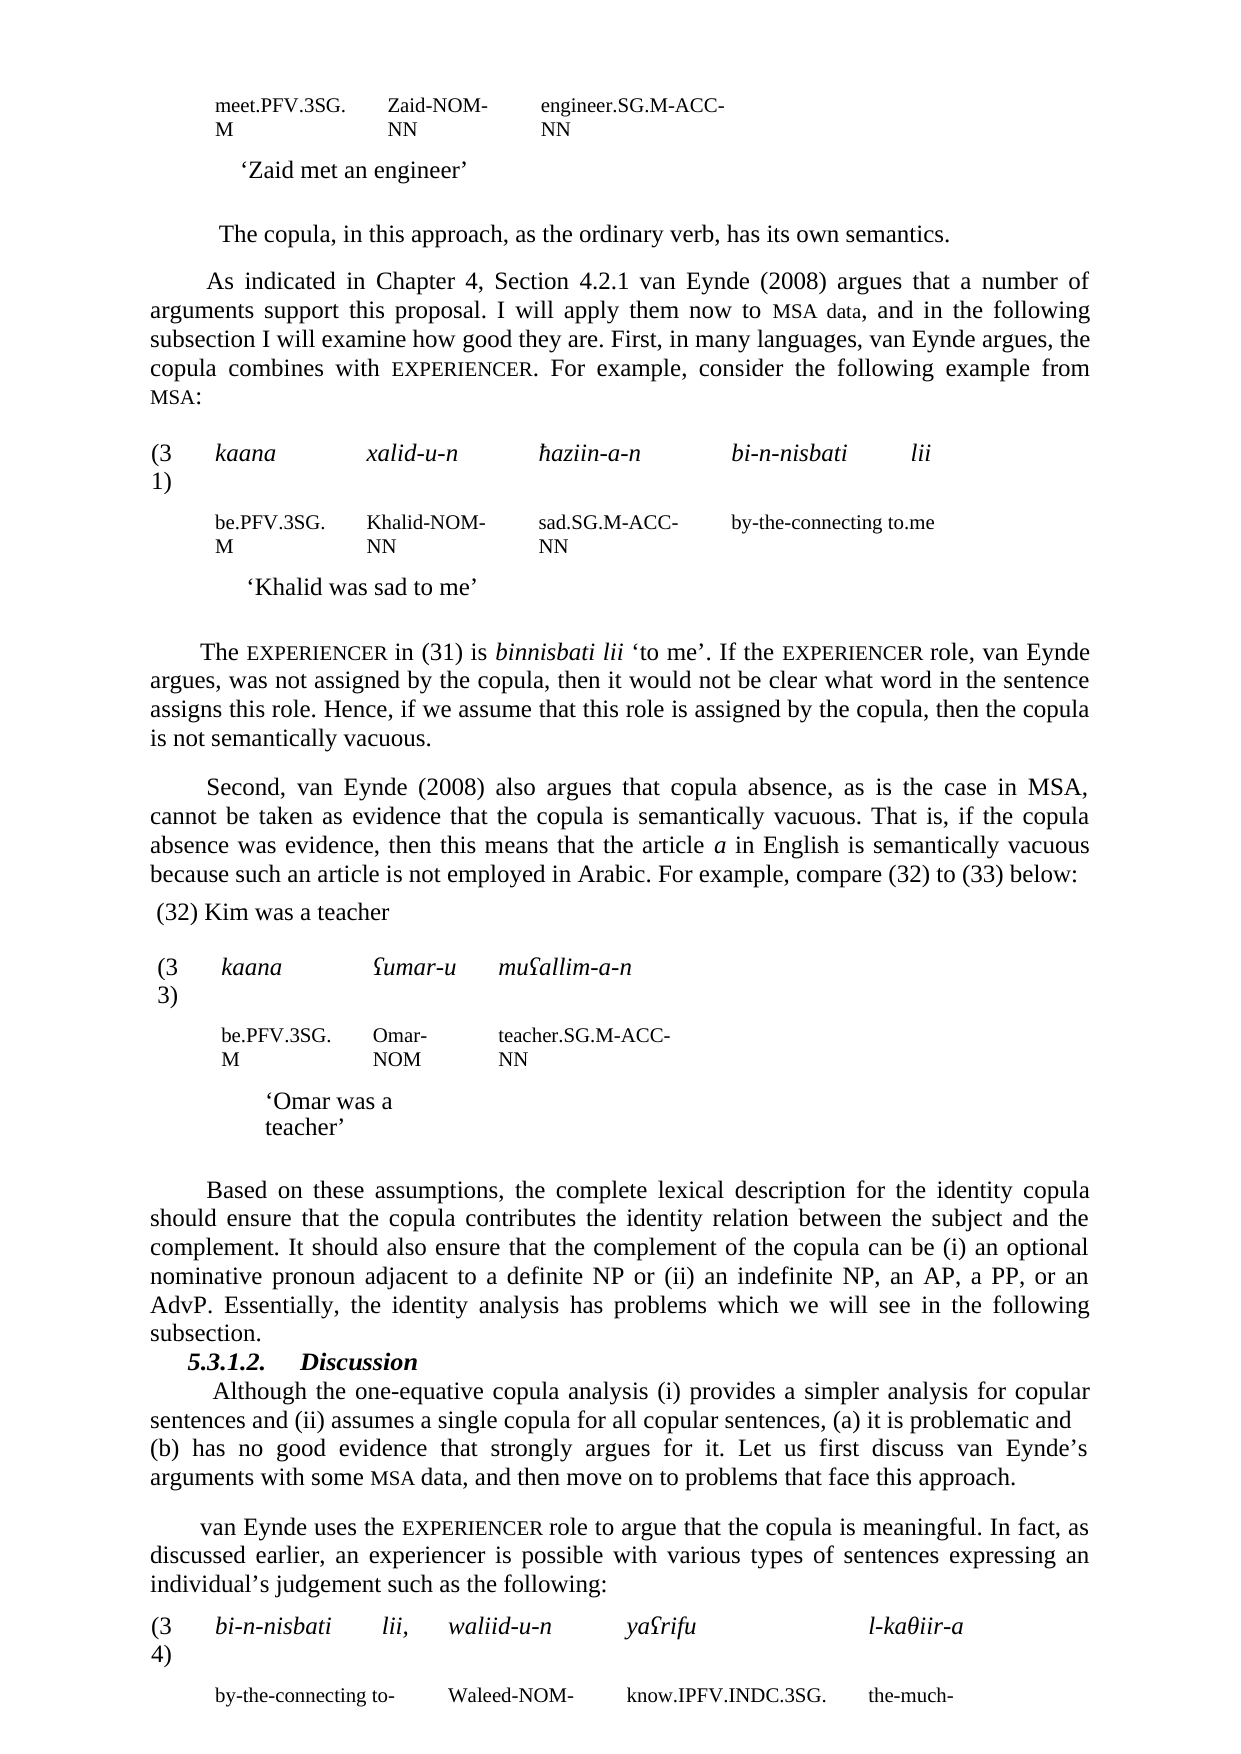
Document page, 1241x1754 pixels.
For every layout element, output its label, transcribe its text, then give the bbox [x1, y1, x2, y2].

table_cell know.IPFV.INDC.3SG. [604, 1668, 845, 1724]
text van Eynde uses the EXPERIENCER role to argue that the copula is meaningful. In fact, as discussed earlier, an experiencer is possible with various types of sentences expressing an individual’s judgement such as the following: [150, 1512, 1090, 1598]
table_cell [476, 1071, 710, 1141]
text Although the one-equative copula analysis (i) provides a simpler analysis for copular sentences and (ii) assumes a single copula for all copular sentences, (a) it is problematic and [150, 1376, 1090, 1433]
table_header (33) [125, 953, 198, 1009]
text The EXPERIENCER in (31) is binnisbati lii ‘to me’. If the EXPERIENCER role, van Eynde argues, was not assigned by the copula, then it would not be clear what word in the sentence assigns this role. Hence, if we assume that this role is assigned by the copula, then the copula is not semantically vacuous. [150, 637, 1091, 752]
table_header muʕallim-a-n [476, 953, 710, 1009]
table_cell Khalid-NOM-NN [344, 495, 516, 558]
table_header ħaziin-a-n [516, 440, 708, 495]
table_cell ‘Zaid met an engineer’ [192, 141, 518, 186]
table_header bi-n-nisbati lii, [193, 1613, 425, 1668]
table_cell [119, 141, 192, 186]
table_header bi-n-nisbati lii [709, 440, 960, 495]
table_header xalid-u-n [344, 440, 516, 495]
table_cell by-the-connecting to.me [709, 495, 960, 558]
table_cell [516, 558, 708, 603]
table_header kaana [193, 440, 344, 495]
table_cell by-the-connecting to- [193, 1668, 425, 1724]
table_cell the-much- [845, 1668, 1006, 1724]
table_cell Zaid-NOM-NN [365, 78, 518, 141]
table_header (31) [119, 440, 192, 495]
text (32) Kim was a teacher [156, 897, 1123, 926]
table_cell Omar-NOM [350, 1009, 476, 1071]
table_header yaʕrifu [604, 1613, 845, 1668]
table_cell [119, 495, 192, 558]
list has no good evidence that strongly argues for it. Let us first discuss van Eynde’s arguments with some MSA data, and then move on to problems that face this approach. [150, 1433, 1090, 1491]
table_cell [518, 141, 764, 186]
table_cell meet.PFV.3SG.M [192, 78, 365, 141]
table_cell Waleed-NOM- [425, 1668, 604, 1724]
table_header ʕumar-u [350, 953, 476, 1009]
text As indicated in Chapter 4, Section 4.2.1 van Eynde (2008) argues that a number of arguments support this proposal. I will apply them now to MSA data, and in the following subsection I will examine how good they are. First, in many languages, van Eynde argues, the copula combines with EXPERIENCER. For example, consider the following example from MSA: [150, 266, 1091, 410]
table_cell ‘Khalid was sad to me’ [193, 558, 516, 603]
table_header kaana [199, 953, 350, 1009]
table_cell [709, 558, 960, 603]
table_cell engineer.SG.M-ACC-NN [518, 78, 764, 141]
subtitle Discussion [187, 1347, 1123, 1376]
table_cell [125, 1009, 198, 1071]
table_cell ‘Omar was a teacher’ [199, 1071, 476, 1141]
table_cell be.PFV.3SG.M [199, 1009, 350, 1071]
table_cell [119, 1668, 192, 1724]
table_header l-kaθiir-a [845, 1613, 1006, 1668]
table_cell teacher.SG.M-ACC-NN [476, 1009, 710, 1071]
table_header waliid-u-n [425, 1613, 604, 1668]
table_cell [119, 78, 192, 141]
table_cell [119, 558, 192, 603]
table_cell be.PFV.3SG.M [193, 495, 344, 558]
table_cell [125, 1071, 198, 1141]
text Second, van Eynde (2008) also argues that copula absence, as is the case in MSA, cannot be taken as evidence that the copula is semantically vacuous. That is, if the copula absence was evidence, then this means that the article a in English is semantically vacuous because such an article is not employed in Arabic. For example, compare (32) to (33) below: [150, 772, 1090, 887]
table_header (34) [119, 1613, 192, 1668]
table_cell sad.SG.M-ACC-NN [516, 495, 708, 558]
text The copula, in this approach, as the ordinary verb, has its own semantics. [219, 219, 1123, 248]
text Based on these assumptions, the complete lexical description for the identity copula should ensure that the copula contributes the identity relation between the subject and the complement. It should also ensure that the complement of the copula can be (i) an optional nominative pronoun adjacent to a definite NP or (ii) an indefinite NP, an AP, a PP, or an AdvP. Essentially, the identity analysis has problems which we will see in the following subsection. [150, 1175, 1091, 1347]
